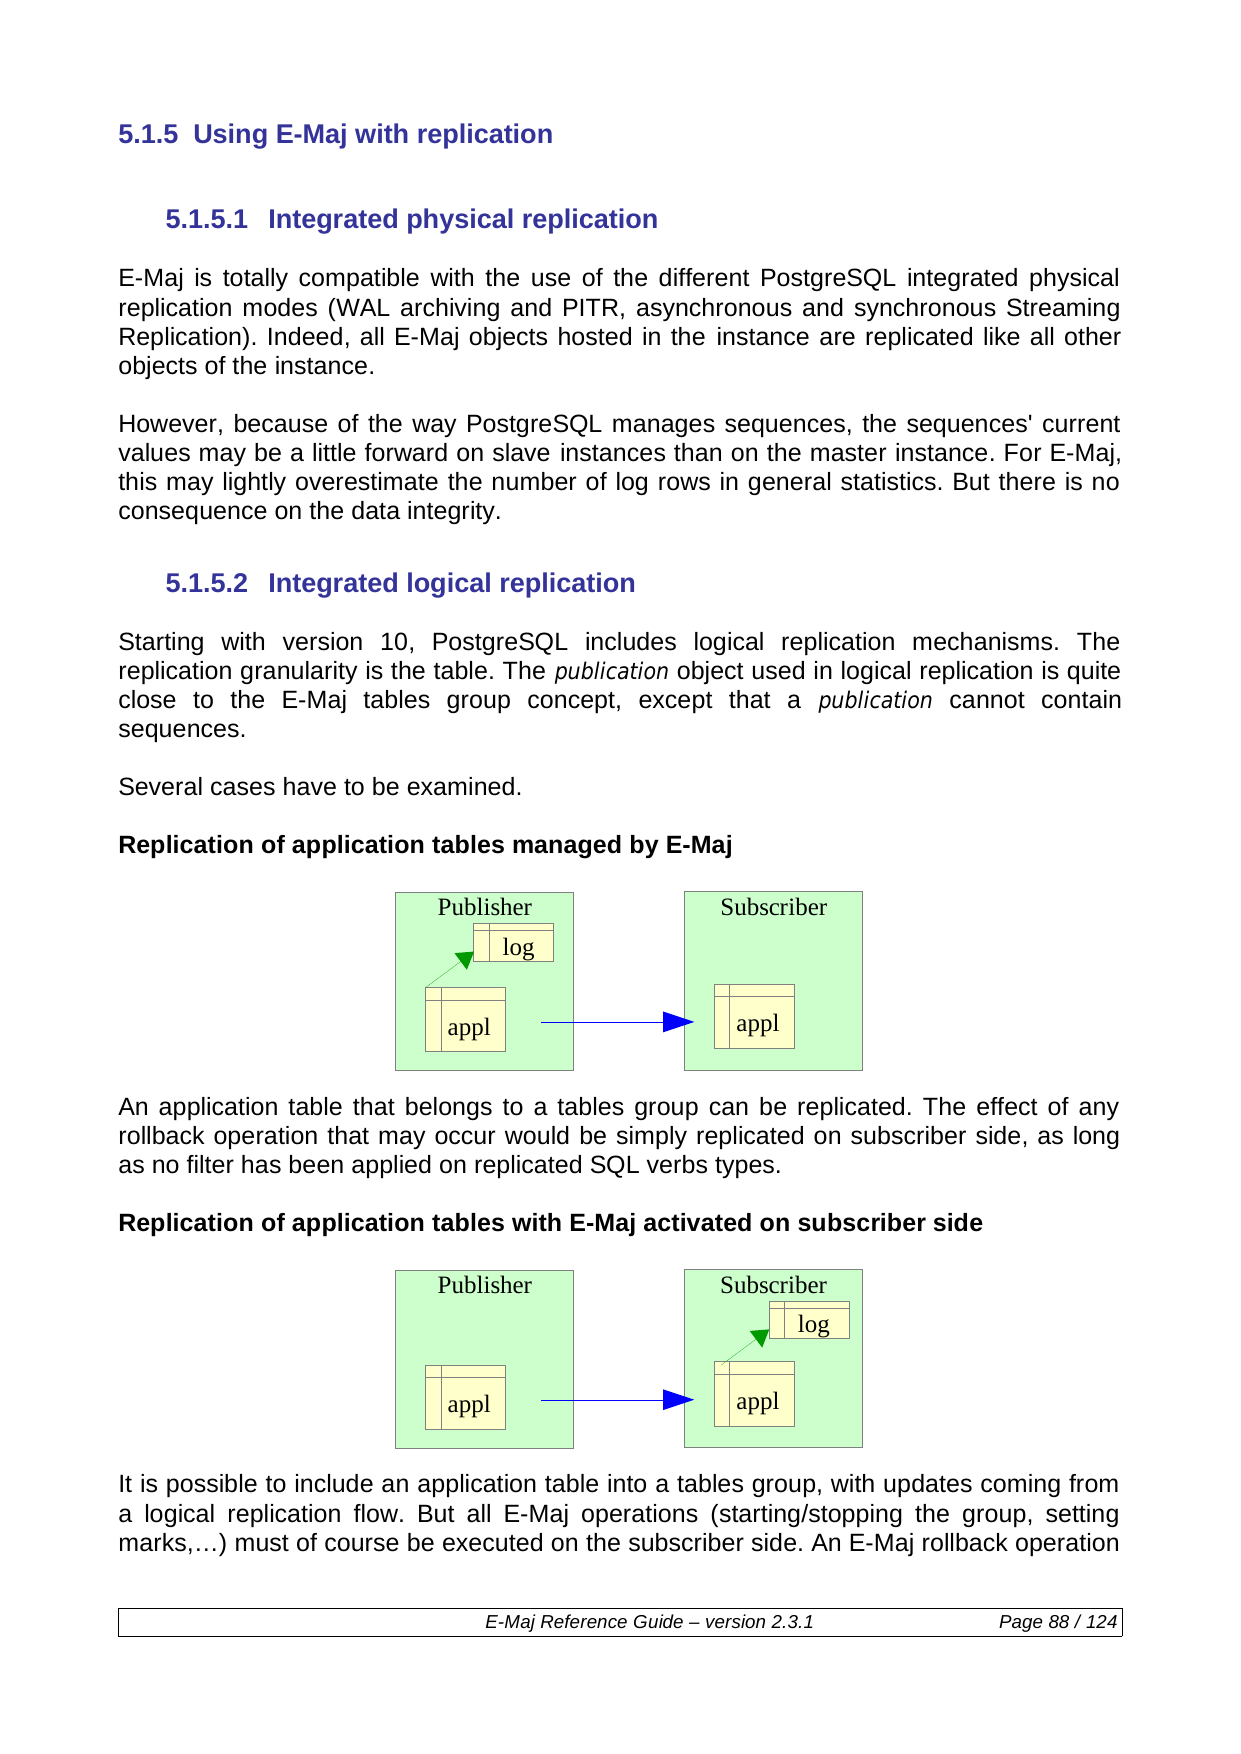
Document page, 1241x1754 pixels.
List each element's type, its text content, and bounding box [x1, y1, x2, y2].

subtitle Integrated physical replication [165, 203, 1122, 234]
text Replication of application tables managed by E-Maj [118, 830, 1122, 859]
text An application table that belongs to a tables group can be replicated. The effect of any rollback operation that may occur would be simply replicated on subscriber side, as long as no filter has been applied on replicated SQL verbs types. [118, 1092, 1122, 1179]
text Several cases have to be examined. [118, 772, 1122, 801]
text Starting with version 10, PostgreSQL includes logical replication mechanisms. The replication granularity is the table. The publication object used in logical replication is quite close to the E-Maj tables group concept, except that a publication cannot contain sequences. [118, 627, 1122, 743]
text However, because of the way PostgreSQL manages sequences, the sequences' current values may be a little forward on slave instances than on the master instance. For E-Maj, this may lightly overestimate the number of log rows in general statistics. But there is no consequence on the data integrity. [118, 409, 1122, 525]
text It is possible to include an application table into a tables group, with updates coming from a logical replication flow. But all E-Maj operations (starting/stopping the group, setting marks,…) must of course be executed on the subscriber side. An E-Maj rollback operation [118, 1469, 1122, 1557]
text Replication of application tables with E-Maj activated on subscriber side [118, 1208, 1122, 1237]
text E-Maj is totally compatible with the use of the different PostgreSQL integrated physical replication modes (WAL archiving and PITR, asynchronous and synchronous Streaming Replication). Indeed, all E-Maj objects hosted in the instance are replicated like all other objects of the instance. [118, 263, 1122, 379]
subtitle Integrated logical replication [165, 566, 1122, 597]
subtitle Using E-Maj with replication [118, 118, 1122, 149]
